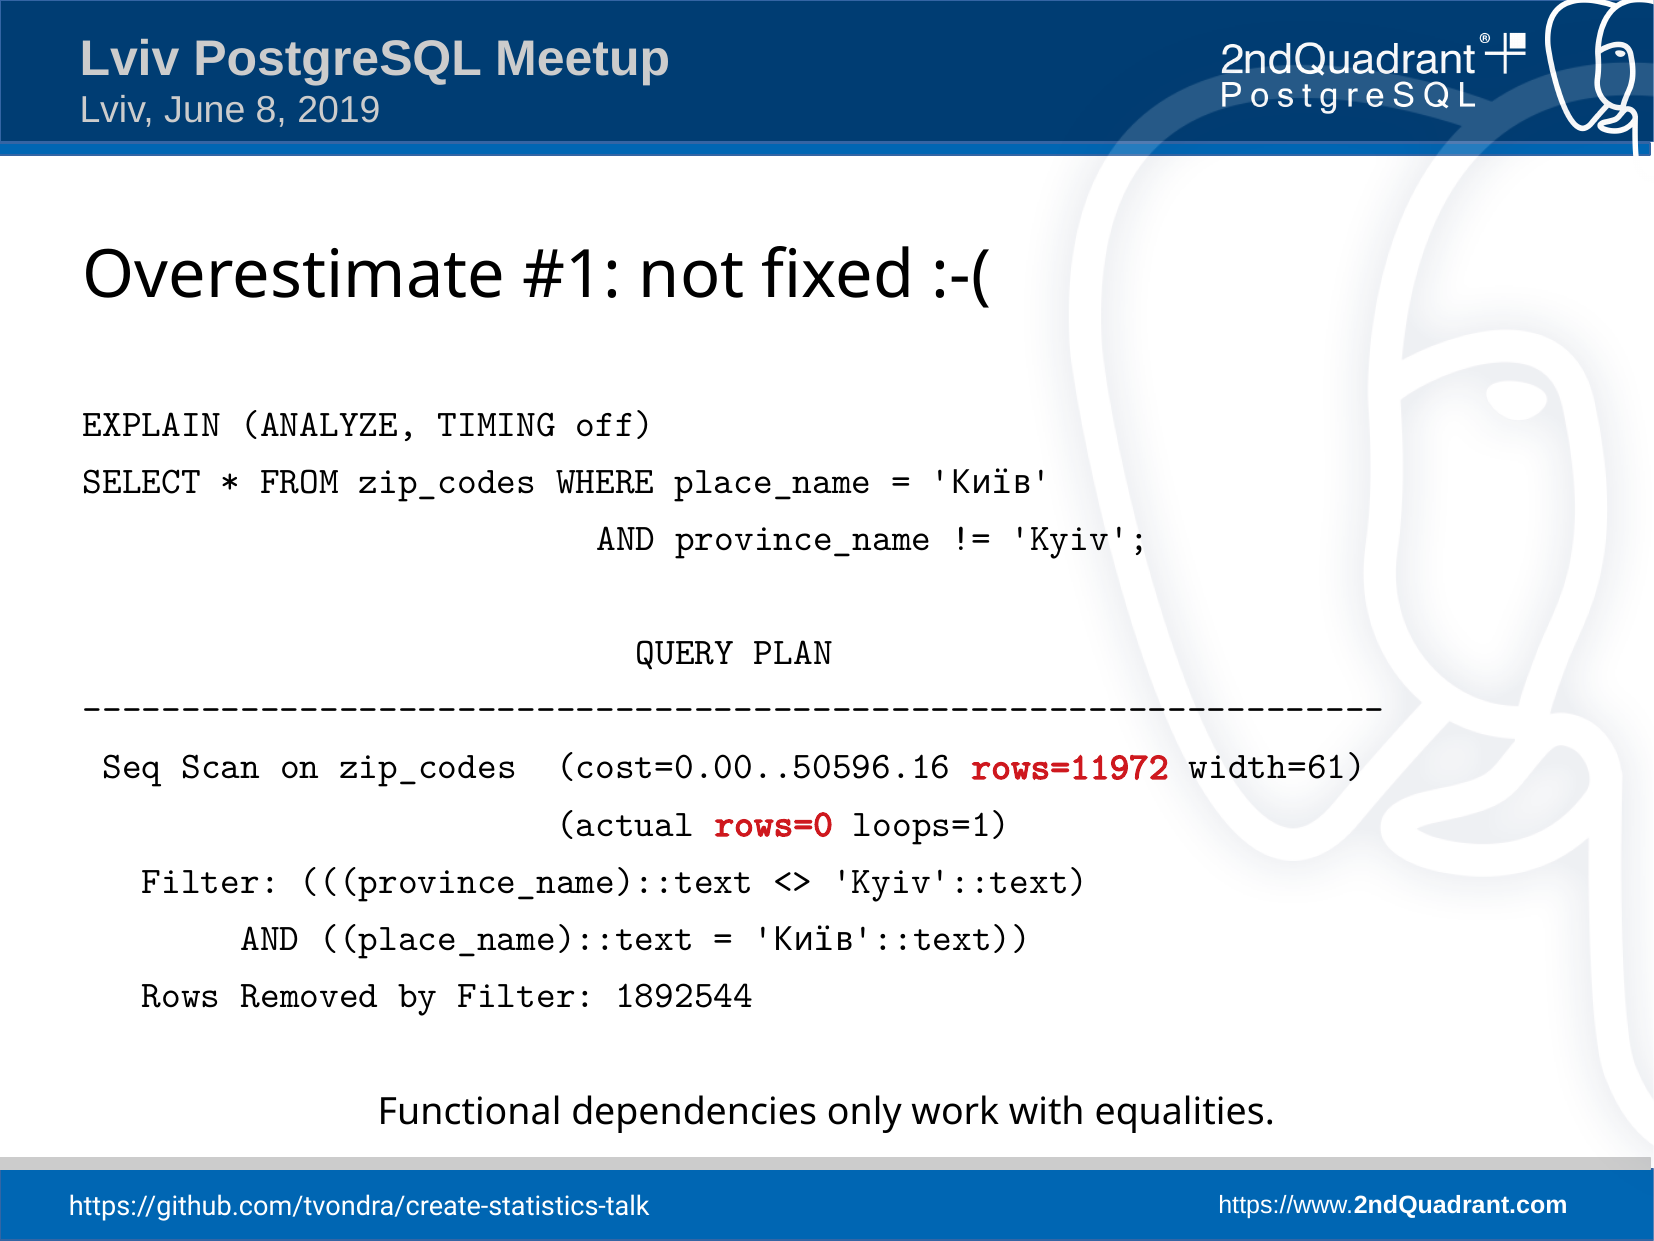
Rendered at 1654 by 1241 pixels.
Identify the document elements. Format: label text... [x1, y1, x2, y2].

picture [946, 1110, 958, 1122]
list EXPLAIN (ANALYZE, TIMING off) SELECT * FROM zip_codes WHERE place_name = 'Київ' AND province_name != 'Kyiv'; QUERY PLAN ------------------------------------------------------------------ Seq Scan on zip_codes (cost=0.00..50596.16 rows=11972 width=61) (actual rows=0 loops=1) Filter: (((province_name)::text <> 'Kyiv'::text) AND ((place_name)::text = 'Київ'::text)) Rows Removed by Filter: 1892544 Functional dependencies only work with equalities. [82, 390, 1571, 1110]
picture [1027, 1110, 1032, 1121]
picture [917, 1110, 922, 1119]
picture [1166, 1114, 1176, 1122]
picture [687, 1110, 699, 1122]
picture [888, 1110, 895, 1120]
title Overestimate #1: not fixed :-( [82, 167, 1571, 375]
picture [1014, 1110, 1019, 1119]
picture [831, 1110, 843, 1122]
picture [632, 0, 1654, 1241]
picture [1144, 1110, 1155, 1122]
picture [930, 1110, 935, 1121]
picture [1120, 1110, 1132, 1122]
